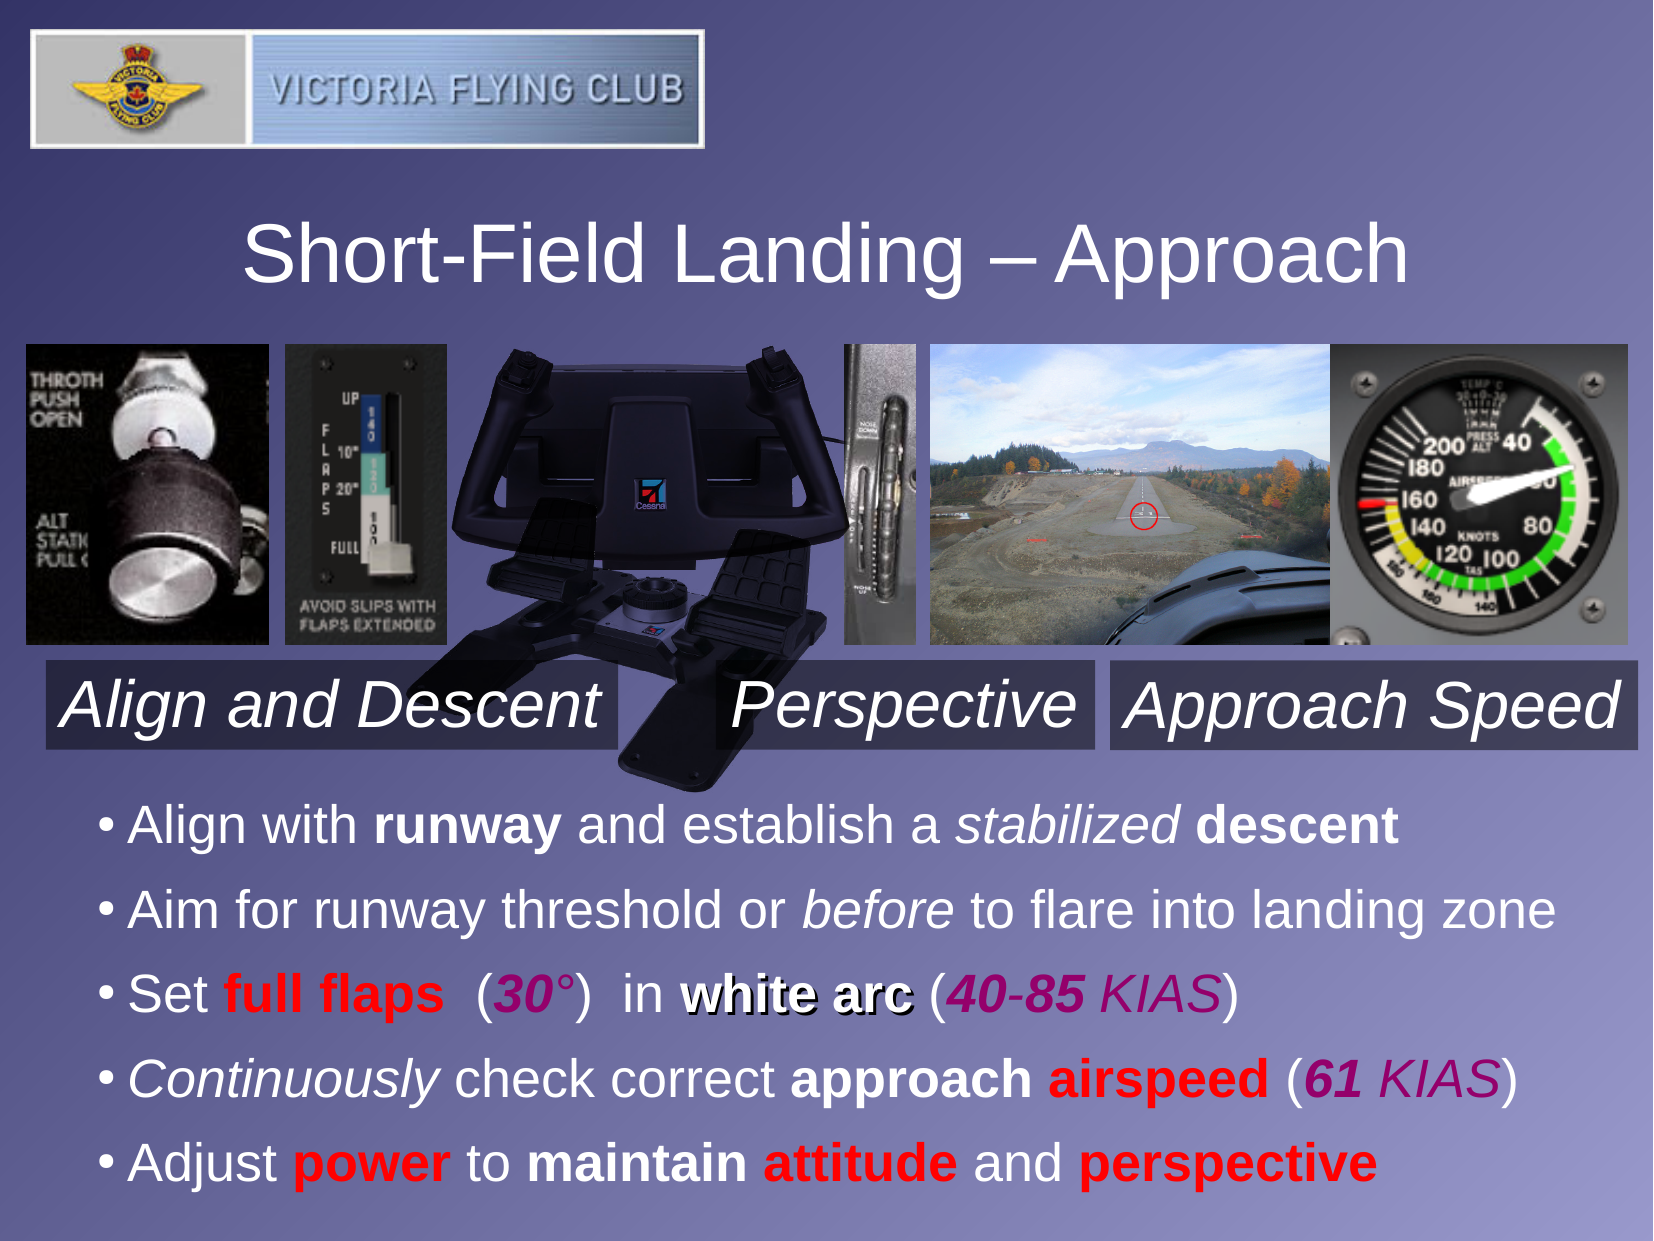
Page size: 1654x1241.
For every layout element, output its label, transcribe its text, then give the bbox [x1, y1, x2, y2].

picture [30, 29, 705, 149]
picture [930, 344, 1628, 646]
picture [26, 344, 269, 646]
text_box Approach Speed [1110, 660, 1639, 751]
picture [285, 344, 916, 795]
title Short-Field Landing – Approach [82, 150, 1571, 358]
text_box Align and Descent [45, 660, 619, 750]
list Align with runway and establish a stabilized descent Aim for runway threshold or before to flare into landing zone Set full flaps (30°) in white arc (40-85 KIAS) Continuously check correct approach airspeed (61 KIAS) Adjust power to maintain attitude and perspective [82, 795, 1571, 1201]
text_box Perspective [715, 660, 1096, 750]
